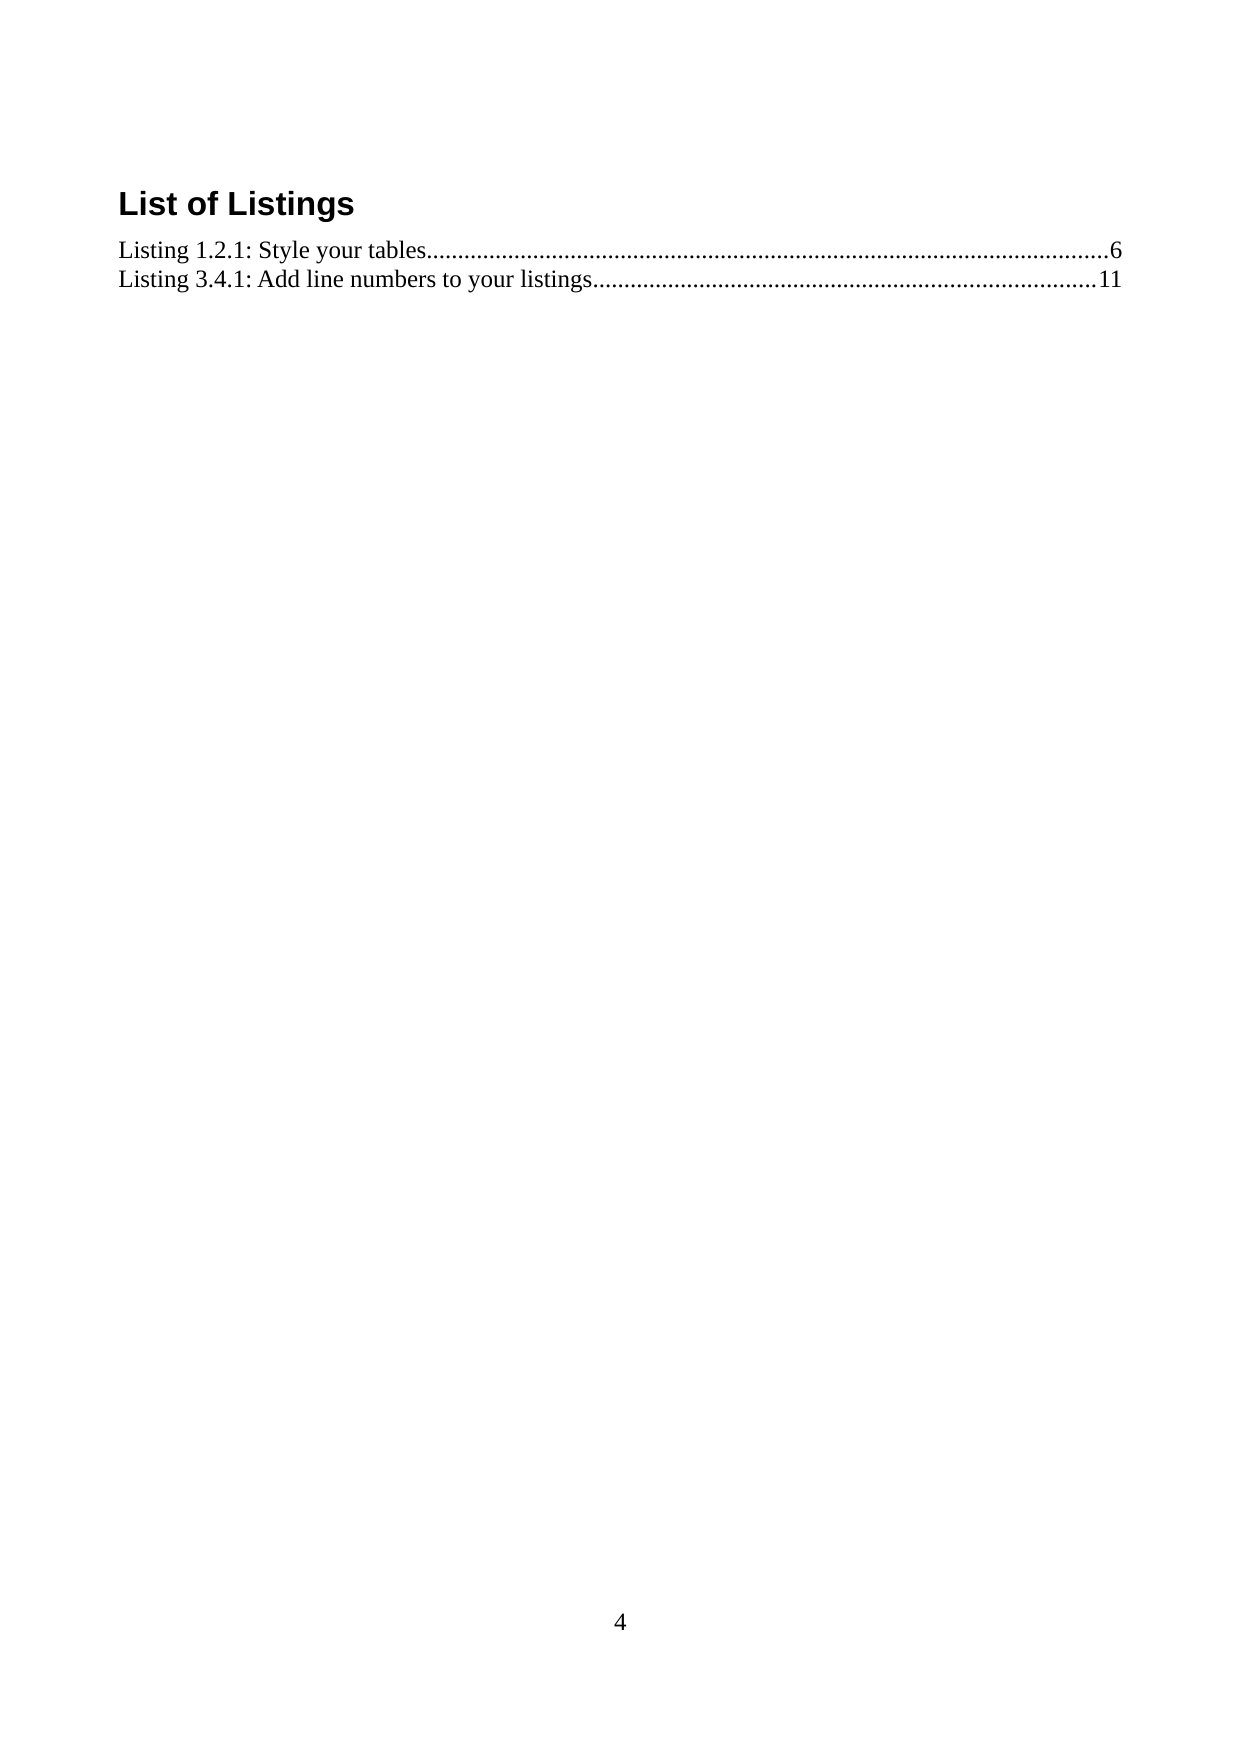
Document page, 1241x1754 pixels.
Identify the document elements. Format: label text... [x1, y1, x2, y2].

text Listing 3.4.1: Add line numbers to your listings 11 [118, 264, 1122, 293]
subtitle List of Listings [118, 184, 1122, 223]
text Listing 1.2.1: Style your tables 6 [118, 235, 1122, 264]
